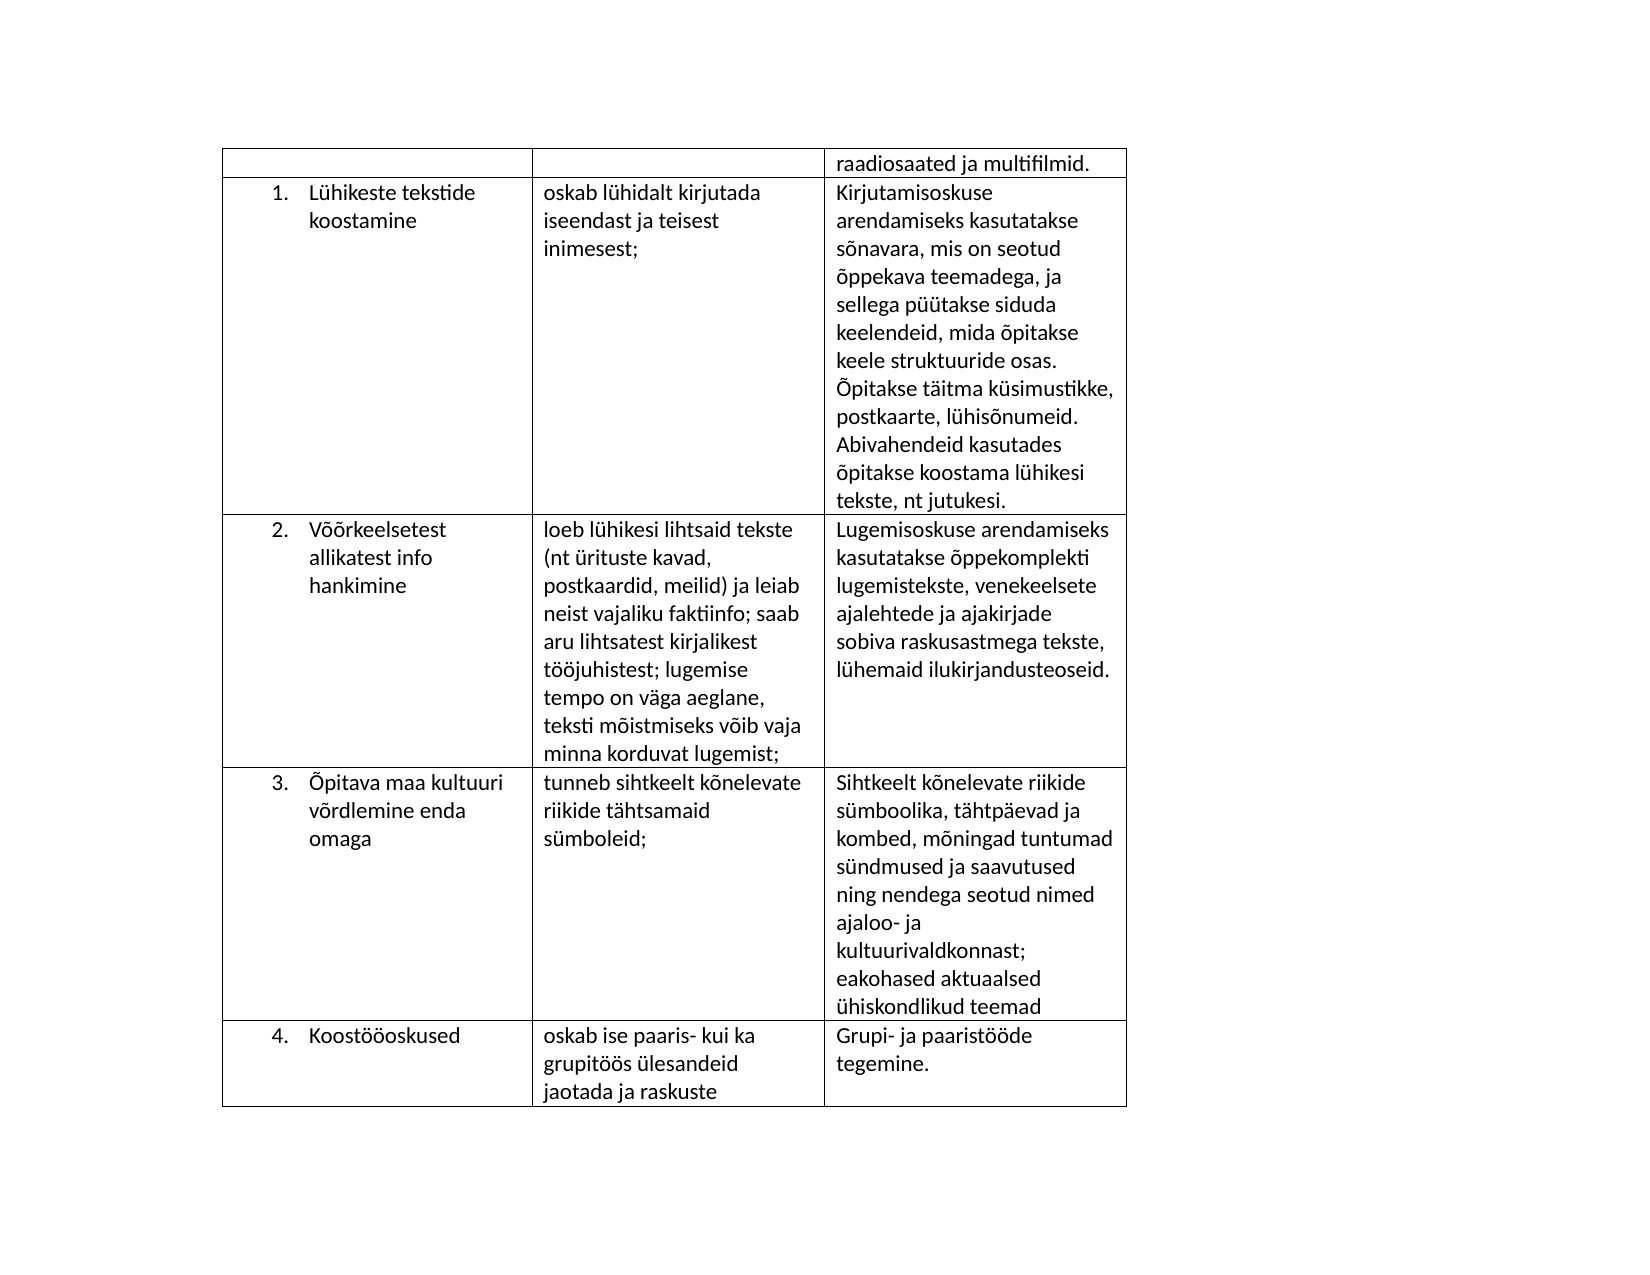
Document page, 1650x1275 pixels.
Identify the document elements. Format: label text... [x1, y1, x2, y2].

table_cell tunneb sihtkeelt kõnelevate riikide tähtsamaid sümboleid; [533, 768, 824, 1020]
table_cell Sihtkeelt kõnelevate riikide sümboolika, tähtpäevad ja kombed, mõningad tuntumad sündmused ja saavutused ning nendega seotud nimed ajaloo- ja kultuurivaldkonnast; eakohased aktuaalsed ühiskondlikud teemad [825, 768, 1126, 1020]
table_cell oskab ise paaris- kui ka grupitöös ülesandeid jaotada ja raskuste [533, 1021, 824, 1106]
table_cell raadiosaated ja multifilmid. [825, 149, 1126, 177]
table_cell Koostööoskused [223, 1021, 532, 1106]
table_cell [533, 149, 824, 177]
table_cell oskab lühidalt kirjutada iseendast ja teisest inimesest; [533, 178, 824, 514]
table_cell Õpitava maa kultuuri võrdlemine enda omaga [223, 768, 532, 1020]
table_cell loeb lühikesi lihtsaid tekste (nt ürituste kavad, postkaardid, meilid) ja leiab neist vajaliku faktiinfo; saab aru lihtsatest kirjalikest tööjuhistest; lugemise tempo on väga aeglane, teksti mõistmiseks võib vaja minna korduvat lugemist; [533, 515, 824, 767]
table_cell Lühikeste tekstide koostamine [223, 178, 532, 514]
table_cell Grupi- ja paaristööde tegemine. [825, 1021, 1126, 1106]
table_cell Kirjutamisoskuse arendamiseks kasutatakse sõnavara, mis on seotud õppekava teemadega, ja sellega püütakse siduda keelendeid, mida õpitakse keele struktuuride osas. Õpitakse täitma küsimustikke, postkaarte, lühisõnumeid. Abivahendeid kasutades õpitakse koostama lühikesi tekste, nt jutukesi. [825, 178, 1126, 514]
table_cell Lugemisoskuse arendamiseks kasutatakse õppekomplekti lugemistekste, venekeelsete ajalehtede ja ajakirjade sobiva raskusastmega tekste, lühemaid ilukirjandusteoseid. [825, 515, 1126, 767]
table_cell Võõrkeelsetest allikatest info hankimine [223, 515, 532, 767]
table_cell [223, 149, 532, 177]
